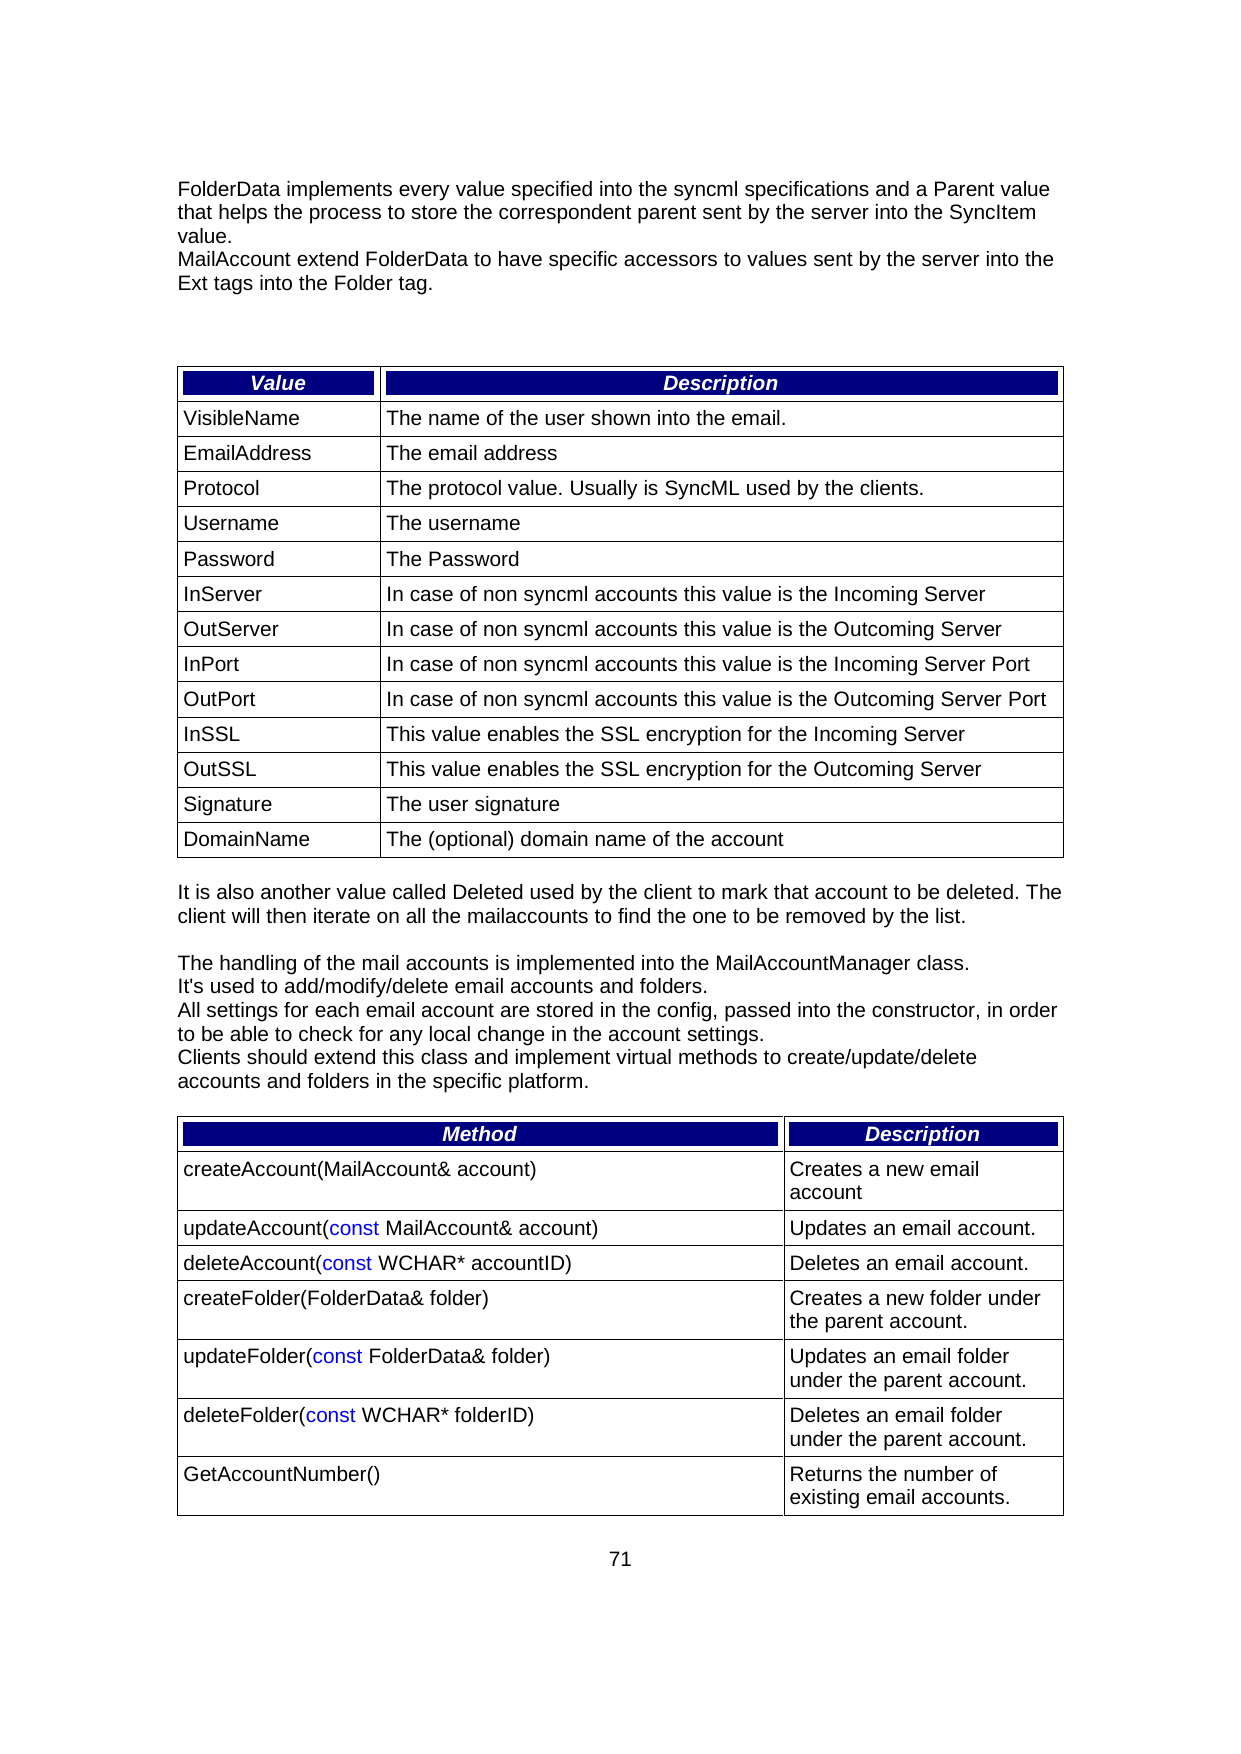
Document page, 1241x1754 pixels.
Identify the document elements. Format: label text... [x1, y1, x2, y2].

table_cell The (optional) domain name of the account [381, 823, 1063, 857]
table_cell Creates a new folder under the parent account. [785, 1281, 1063, 1339]
table_cell In case of non syncml accounts this value is the Incoming Server [381, 577, 1063, 611]
text The handling of the mail accounts is implemented into the MailAccountManager class. [177, 951, 1063, 975]
table_cell Protocol [178, 472, 380, 506]
table_cell deleteAccount(const WCHAR* accountID) [178, 1246, 783, 1280]
table_cell Deletes an email account. [785, 1246, 1063, 1280]
table_header Description [381, 367, 1063, 401]
table_cell The email address [381, 437, 1063, 471]
text Clients should extend this class and implement virtual methods to create/update/delete accounts and folders in the specific platform. [177, 1046, 1063, 1093]
table_cell This value enables the SSL encryption for the Outcoming Server [381, 753, 1063, 787]
table_cell The username [381, 507, 1063, 541]
table_cell The user signature [381, 788, 1063, 822]
table_cell In case of non syncml accounts this value is the Outcoming Server [381, 612, 1063, 646]
table_cell OutSSL [178, 753, 380, 787]
table_cell VisibleName [178, 402, 380, 436]
table_cell Signature [178, 788, 380, 822]
text MailAccount extend FolderData to have specific accessors to values sent by the server into the Ext tags into the Folder tag. [177, 248, 1063, 295]
table_cell Deletes an email folder under the parent account. [785, 1399, 1063, 1456]
table_cell GetAccountNumber() [178, 1457, 783, 1515]
text FolderData implements every value specified into the syncml specifications and a Parent value that helps the process to store the correspondent parent sent by the server into the SyncItem value. [177, 177, 1063, 248]
table_cell DomainName [178, 823, 380, 857]
text It's used to add/modify/delete email accounts and folders. [177, 975, 1063, 998]
table_cell Username [178, 507, 380, 541]
table_cell OutPort [178, 682, 380, 717]
table_cell In case of non syncml accounts this value is the Outcoming Server Port [381, 682, 1063, 717]
table_header Method [178, 1117, 783, 1151]
text All settings for each email account are stored in the config, passed into the constructor, in order to be able to check for any local change in the account settings. [177, 998, 1063, 1046]
table_cell InPort [178, 647, 380, 681]
table_cell The name of the user shown into the email. [381, 402, 1063, 436]
table_cell The protocol value. Usually is SyncML used by the clients. [381, 472, 1063, 506]
table_cell deleteFolder(const WCHAR* folderID) [178, 1399, 783, 1456]
table_cell createAccount(MailAccount& account) [178, 1152, 783, 1210]
table_cell Returns the number of existing email accounts. [785, 1457, 1063, 1515]
table_header Description [785, 1117, 1063, 1151]
table_header Value [178, 367, 380, 401]
table_cell Creates a new email account [785, 1152, 1063, 1210]
table_cell OutServer [178, 612, 380, 646]
table_cell Password [178, 542, 380, 576]
table_cell This value enables the SSL encryption for the Incoming Server [381, 718, 1063, 752]
table_cell The Password [381, 542, 1063, 576]
table_cell Updates an email account. [785, 1211, 1063, 1245]
table_cell updateAccount(const MailAccount& account) [178, 1211, 783, 1245]
table_cell InSSL [178, 718, 380, 752]
table_cell In case of non syncml accounts this value is the Incoming Server Port [381, 647, 1063, 681]
table_cell updateFolder(const FolderData& folder) [178, 1340, 783, 1398]
table_cell createFolder(FolderData& folder) [178, 1281, 783, 1339]
table_cell EmailAddress [178, 437, 380, 471]
table_cell InServer [178, 577, 380, 611]
text It is also another value called Deleted used by the client to mark that account to be deleted. The client will then iterate on all the mailaccounts to find the one to be removed by the list. [177, 881, 1063, 928]
table_cell Updates an email folder under the parent account. [785, 1340, 1063, 1398]
